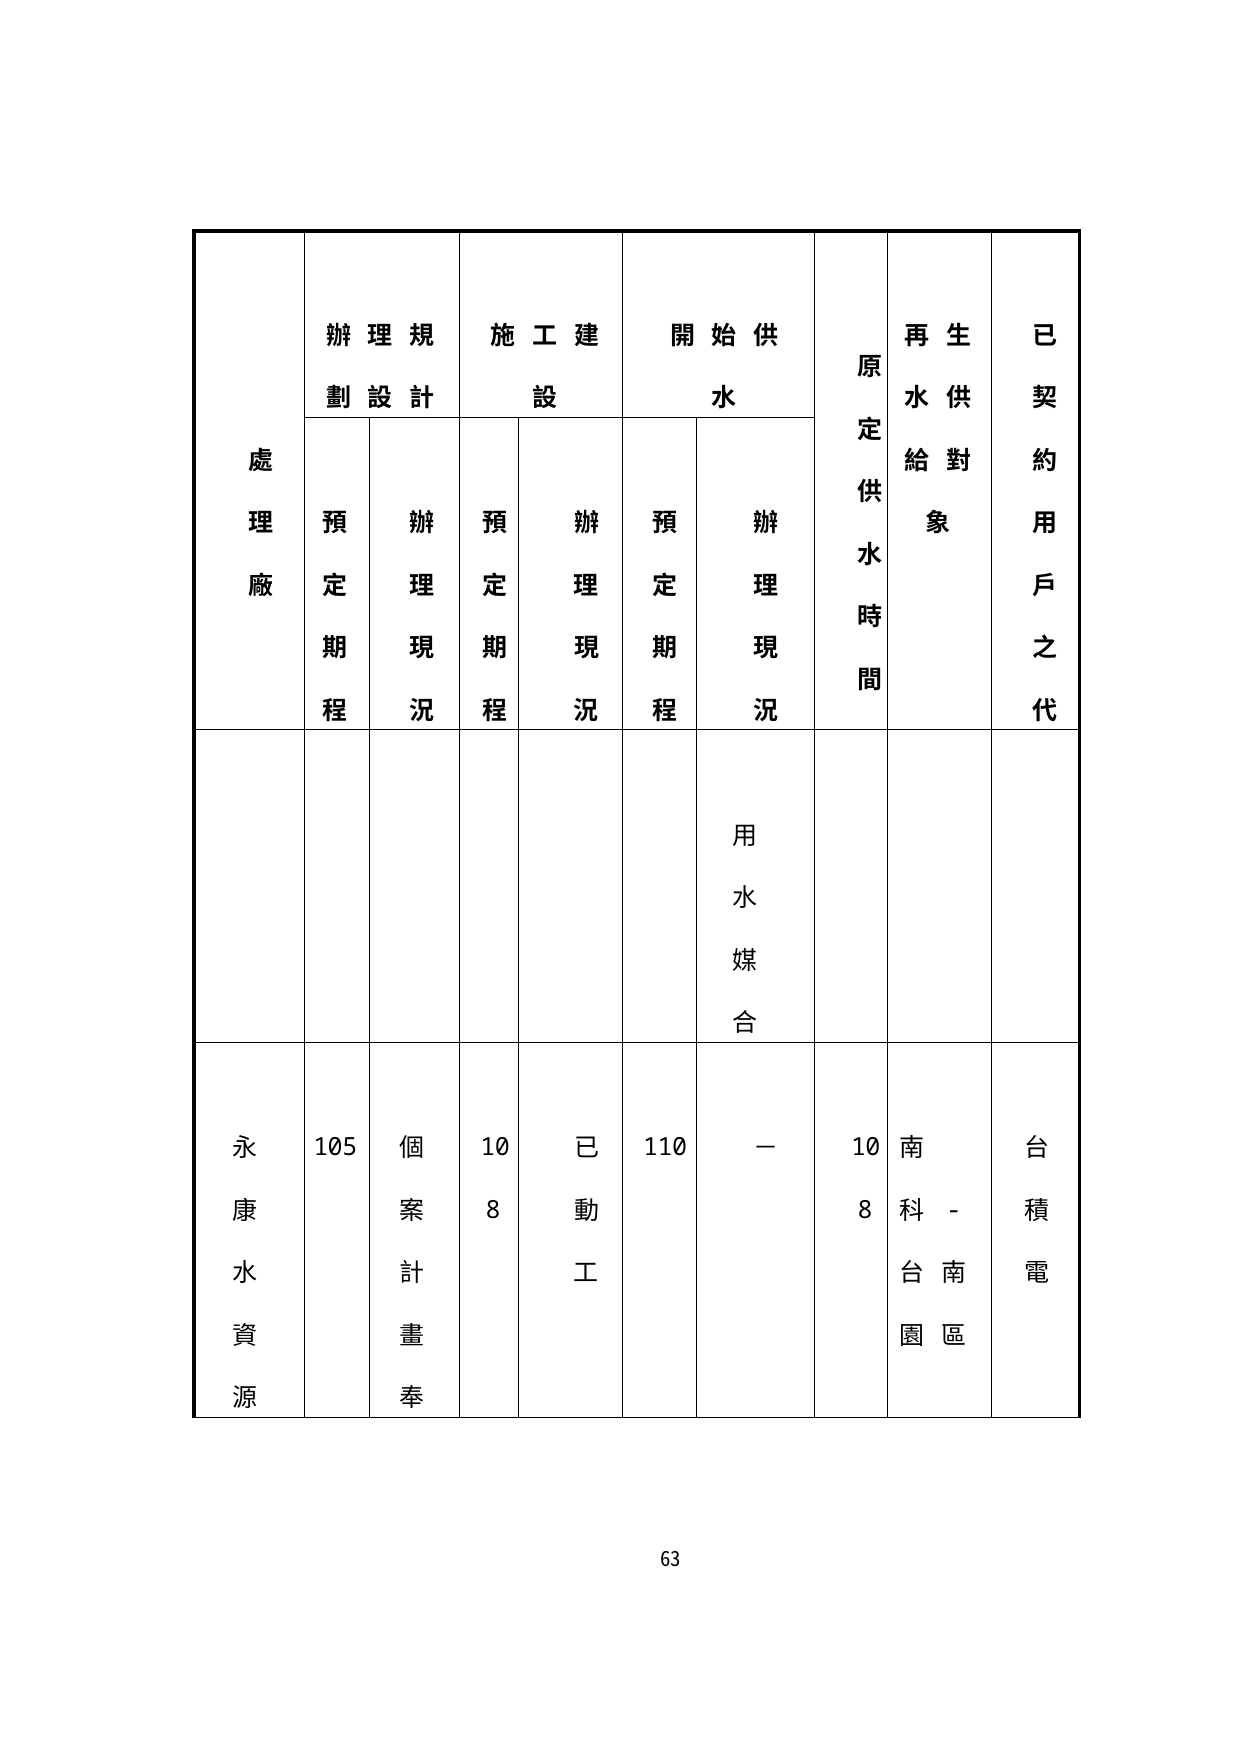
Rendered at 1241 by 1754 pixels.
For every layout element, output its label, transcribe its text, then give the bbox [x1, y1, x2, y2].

table_cell 台積電 [992, 1043, 1078, 1417]
table_cell － [992, 730, 1078, 1042]
table_cell [460, 730, 518, 1042]
table_cell 110 [623, 1043, 696, 1417]
table_cell 108 [815, 1043, 887, 1417]
table_cell 辦理 現況 [697, 418, 814, 729]
table_cell [370, 730, 459, 1042]
table_cell 105 [305, 1043, 369, 1417]
table_cell 個案計畫奉 [370, 1043, 459, 1417]
table_header 原定供水時間 [815, 233, 887, 729]
table_cell [888, 730, 991, 1042]
table_header 處理廠 [196, 233, 304, 729]
table_header 已契約用戶之代表廠商 [992, 233, 1078, 729]
table_cell [196, 730, 304, 1042]
table_header 開始供水 [623, 233, 814, 417]
table_cell 預定 期程 [460, 418, 518, 729]
table_header 再生水供給對象 [888, 233, 991, 729]
table_cell 永康水資源 [196, 1043, 304, 1417]
table_cell [815, 730, 887, 1042]
table_cell 用水媒合 [697, 730, 814, 1042]
table_cell 南科-台南園區 [888, 1043, 991, 1417]
table_cell 預定 期程 [623, 418, 696, 729]
table_cell － [623, 730, 696, 1042]
table_cell － [519, 730, 622, 1042]
table_cell 辦理 現況 [370, 418, 459, 729]
table_cell 辦理 現況 [519, 418, 622, 729]
table_cell [305, 730, 369, 1042]
table_header 施工建設 [460, 233, 622, 417]
table_cell 108 [460, 1043, 518, 1417]
table_cell － [697, 1043, 814, 1417]
table_header 辦理規劃設計 [305, 233, 459, 417]
table_cell 已動工 [519, 1043, 622, 1417]
table_cell 預定 期程 [305, 418, 369, 729]
